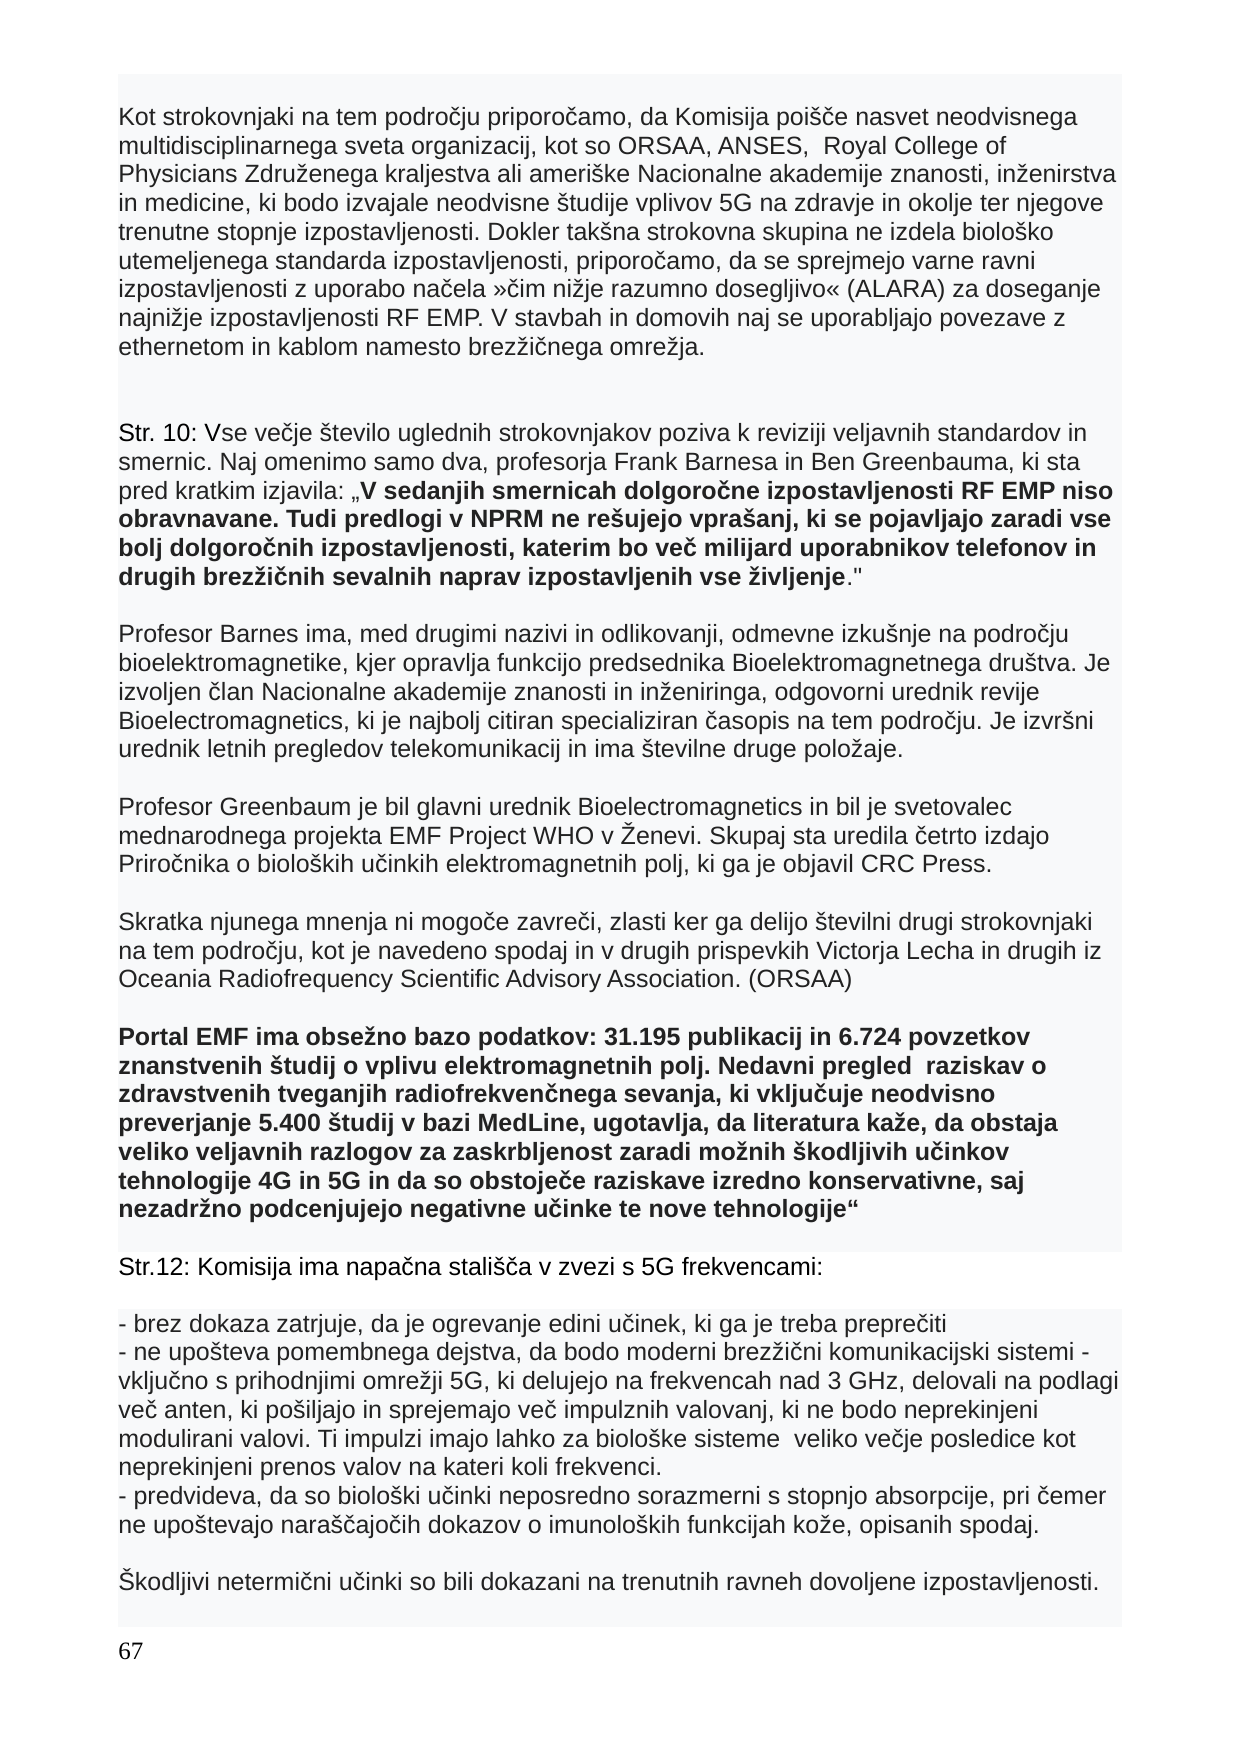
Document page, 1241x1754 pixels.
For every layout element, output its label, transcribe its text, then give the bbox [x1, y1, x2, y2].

text multidisciplinarnega sveta organizacij, kot so ORSAA, ANSES, Royal College of Physicians Združenega kraljestva ali ameriške Nacionalne akademije znanosti, inženirstva in medicine, ki bodo izvajale neodvisne študije vplivov 5G na zdravje in okolje ter njegove trenutne stopnje izpostavljenosti. Dokler takšna strokovna skupina ne izdela biološko utemeljenega standarda izpostavljenosti, priporočamo, da se sprejmejo varne ravni izpostavljenosti z uporabo načela »čim nižje razumno dosegljivo« (ALARA) za doseganje najnižje izpostavljenosti RF EMP. V stavbah in domovih naj se uporabljajo povezave z ethernetom in kablom namesto brezžičnega omrežja. [118, 131, 1122, 361]
text Profesor Greenbaum je bil glavni urednik Bioelectromagnetics in bil je svetovalec mednarodnega projekta EMF Project WHO v Ženevi. Skupaj sta uredila četrto izdajo Priročnika o bioloških učinkih elektromagnetnih polj, ki ga je objavil CRC Press. [118, 792, 1122, 878]
text Str. 10: Vse večje število uglednih strokovnjakov poziva k reviziji veljavnih standardov in smernic. Naj omenimo samo dva, profesorja Frank Barnesa in Ben Greenbauma, ki sta pred kratkim izjavila: „V sedanjih smernicah dolgoročne izpostavljenosti RF EMP niso obravnavane. Tudi predlogi v NPRM ne rešujejo vprašanj, ki se pojavljajo zaradi vse bolj dolgoročnih izpostavljenosti, katerim bo več milijard uporabnikov telefonov in drugih brezžičnih sevalnih naprav izpostavljenih vse življenje." [118, 418, 1122, 591]
text Str.12: Komisija ima napačna stališča v zvezi s 5G frekvencami: [118, 1252, 1122, 1281]
text Portal EMF ima obsežno bazo podatkov: 31.195 publikacij in 6.724 povzetkov znanstvenih študij o vplivu elektromagnetnih polj. Nedavni pregled raziskav o zdravstvenih tveganjih radiofrekvenčnega sevanja, ki vključuje neodvisno preverjanje 5.400 študij v bazi MedLine, ugotavlja, da literatura kaže, da obstaja veliko veljavnih razlogov za zaskrbljenost zaradi možnih škodljivih učinkov tehnologije 4G in 5G in da so obstoječe raziskave izredno konservativne, saj nezadržno podcenjujejo negativne učinke te nove tehnologije“ [118, 1022, 1122, 1223]
text - predvideva, da so biološki učinki neposredno sorazmerni s stopnjo absorpcije, pri čemer ne upoštevajo naraščajočih dokazov o imunoloških funkcijah kože, opisanih spodaj. [118, 1481, 1122, 1539]
text Skratka njunega mnenja ni mogoče zavreči, zlasti ker ga delijo številni drugi strokovnjaki na tem področju, kot je navedeno spodaj in v drugih prispevkih Victorja Lecha in drugih iz Oceania Radiofrequency Scientific Advisory Association. (ORSAA) [118, 907, 1122, 993]
text Kot strokovnjaki na tem področju priporočamo, da Komisija poišče nasvet neodvisnega [118, 102, 1122, 131]
text Profesor Barnes ima, med drugimi nazivi in odlikovanji, odmevne izkušnje na področju bioelektromagnetike, kjer opravlja funkcijo predsednika Bioelektromagnetnega društva. Je izvoljen član Nacionalne akademije znanosti in inženiringa, odgovorni urednik revije Bioelectromagnetics, ki je najbolj citiran specializiran časopis na tem področju. Je izvršni urednik letnih pregledov telekomunikacij in ima številne druge položaje. [118, 619, 1122, 763]
text - brez dokaza zatrjuje, da je ogrevanje edini učinek, ki ga je treba preprečiti [118, 1309, 1122, 1337]
text - ne upošteva pomembnega dejstva, da bodo moderni brezžični komunikacijski sistemi - vključno s prihodnjimi omrežji 5G, ki delujejo na frekvencah nad 3 GHz, delovali na podlagi več anten, ki pošiljajo in sprejemajo več impulznih valovanj, ki ne bodo neprekinjeni modulirani valovi. Ti impulzi imajo lahko za biološke sisteme veliko večje posledice kot neprekinjeni prenos valov na kateri koli frekvenci. [118, 1337, 1122, 1481]
text Škodljivi netermični učinki so bili dokazani na trenutnih ravneh dovoljene izpostavljenosti. [118, 1567, 1122, 1596]
